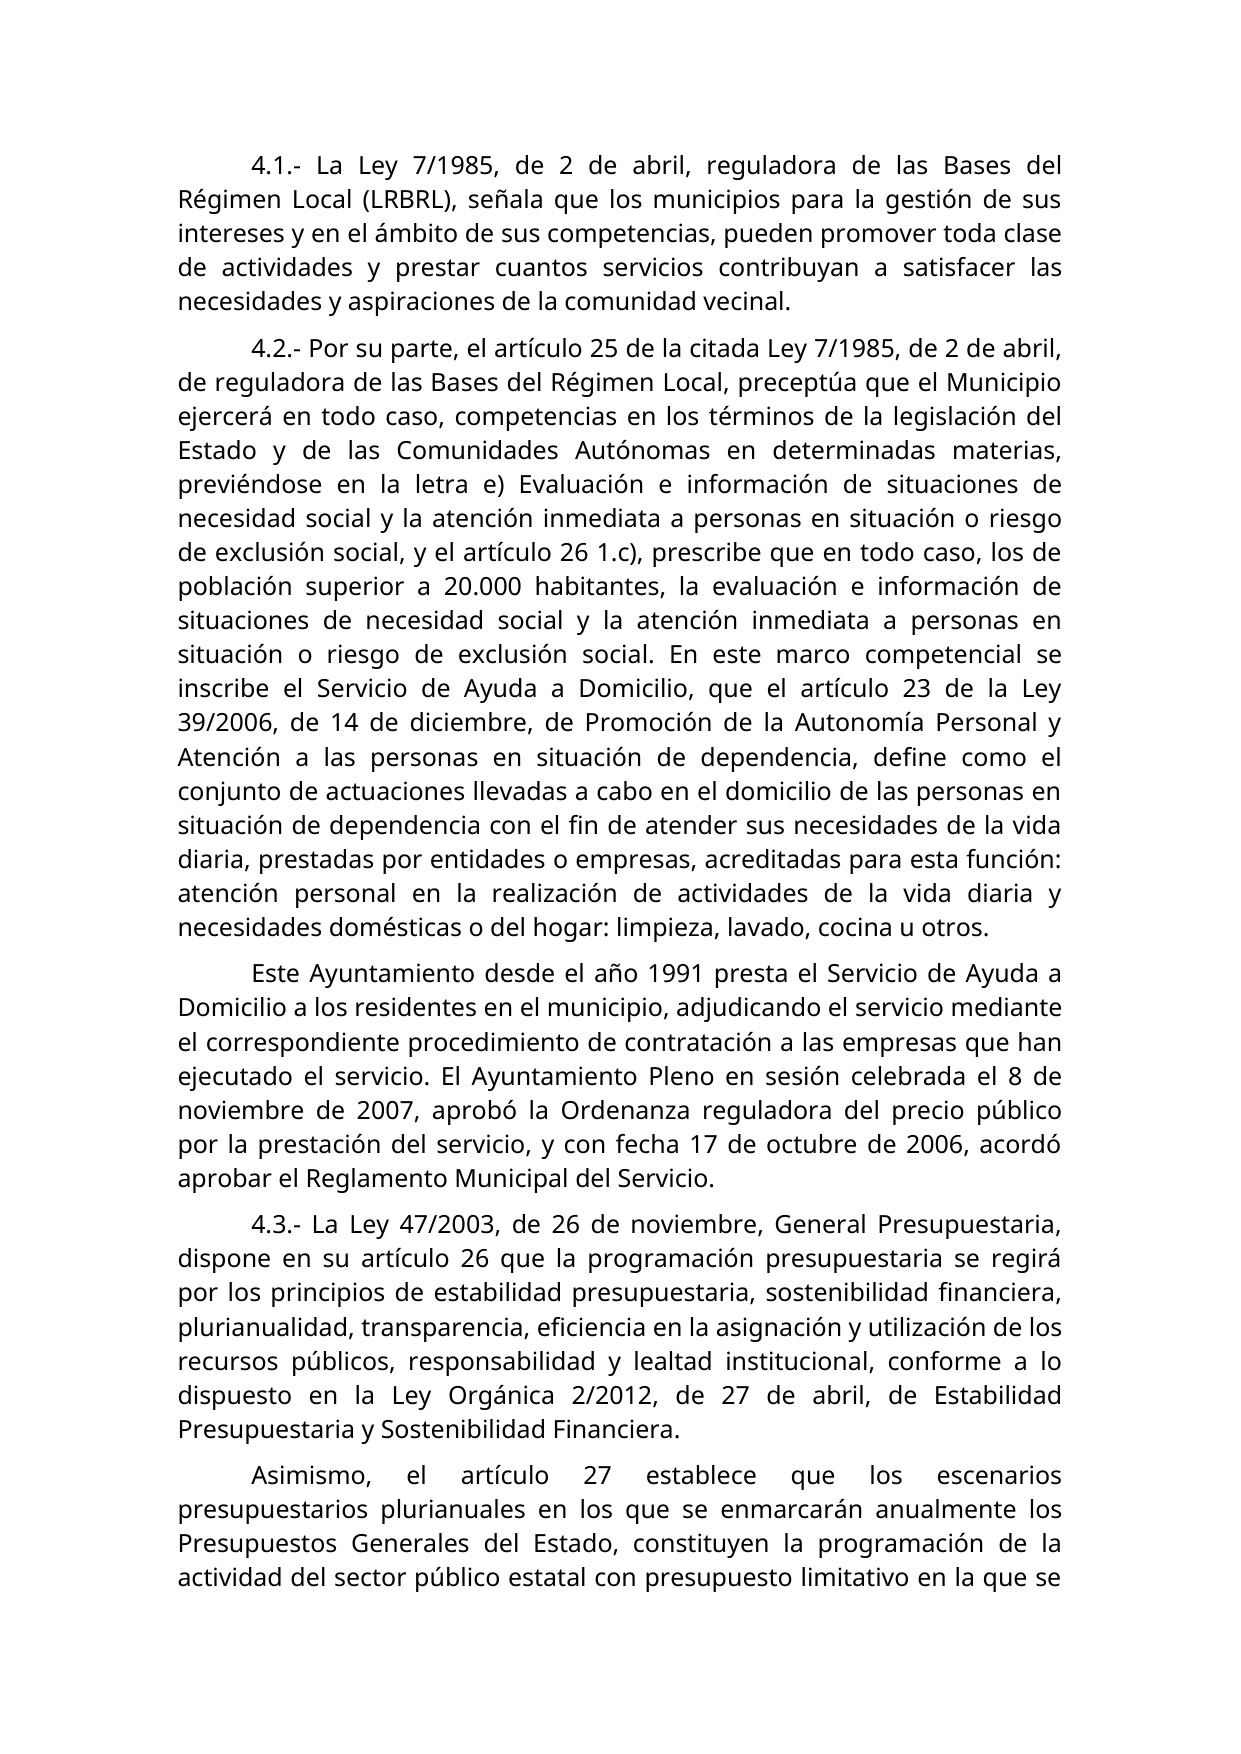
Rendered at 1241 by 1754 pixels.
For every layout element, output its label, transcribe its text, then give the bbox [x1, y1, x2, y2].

text 4.2.- Por su parte, el artículo 25 de la citada Ley 7/1985, de 2 de abril, de reguladora de las Bases del Régimen Local, preceptúa que el Municipio ejercerá en todo caso, competencias en los términos de la legislación del Estado y de las Comunidades Autónomas en determinadas materias, previéndose en la letra e) Evaluación e información de situaciones de necesidad social y la atención inmediata a personas en situación o riesgo de exclusión social, y el artículo 26 1.c), prescribe que en todo caso, los de población superior a 20.000 habitantes, la evaluación e información de situaciones de necesidad social y la atención inmediata a personas en situación o riesgo de exclusión social. En este marco competencial se inscribe el Servicio de Ayuda a Domicilio, que el artículo 23 de la Ley 39/2006, de 14 de diciembre, de Promoción de la Autonomía Personal y Atención a las personas en situación de dependencia, define como el conjunto de actuaciones llevadas a cabo en el domicilio de las personas en situación de dependencia con el fin de atender sus necesidades de la vida diaria, prestadas por entidades o empresas, acreditadas para esta función: atención personal en la realización de actividades de la vida diaria y necesidades domésticas o del hogar: limpieza, lavado, cocina u otros. [177, 330, 1063, 943]
text 4.1.- La Ley 7/1985, de 2 de abril, reguladora de las Bases del Régimen Local (LRBRL), señala que los municipios para la gestión de sus intereses y en el ámbito de sus competencias, pueden promover toda clase de actividades y prestar cuantos servicios contribuyan a satisfacer las necesidades y aspiraciones de la comunidad vecinal. [177, 148, 1063, 318]
text 4.3.- La Ley 47/2003, de 26 de noviembre, General Presupuestaria, dispone en su artículo 26 que la programación presupuestaria se regirá por los principios de estabilidad presupuestaria, sostenibilidad financiera, plurianualidad, transparencia, eficiencia en la asignación y utilización de los recursos públicos, responsabilidad y lealtad institucional, conforme a lo dispuesto en la Ley Orgánica 2/2012, de 27 de abril, de Estabilidad Presupuestaria y Sostenibilidad Financiera. [177, 1207, 1063, 1445]
text Este Ayuntamiento desde el año 1991 presta el Servicio de Ayuda a Domicilio a los residentes en el municipio, adjudicando el servicio mediante el correspondiente procedimiento de contratación a las empresas que han ejecutado el servicio. El Ayuntamiento Pleno en sesión celebrada el 8 de noviembre de 2007, aprobó la Ordenanza reguladora del precio público por la prestación del servicio, y con fecha 17 de octubre de 2006, acordó aprobar el Reglamento Municipal del Servicio. [177, 956, 1063, 1194]
text Asimismo, el artículo 27 establece que los escenarios presupuestarios plurianuales en los que se enmarcarán anualmente los Presupuestos Generales del Estado, constituyen la programación de la actividad del sector público estatal con presupuesto limitativo en la que se [177, 1458, 1063, 1594]
